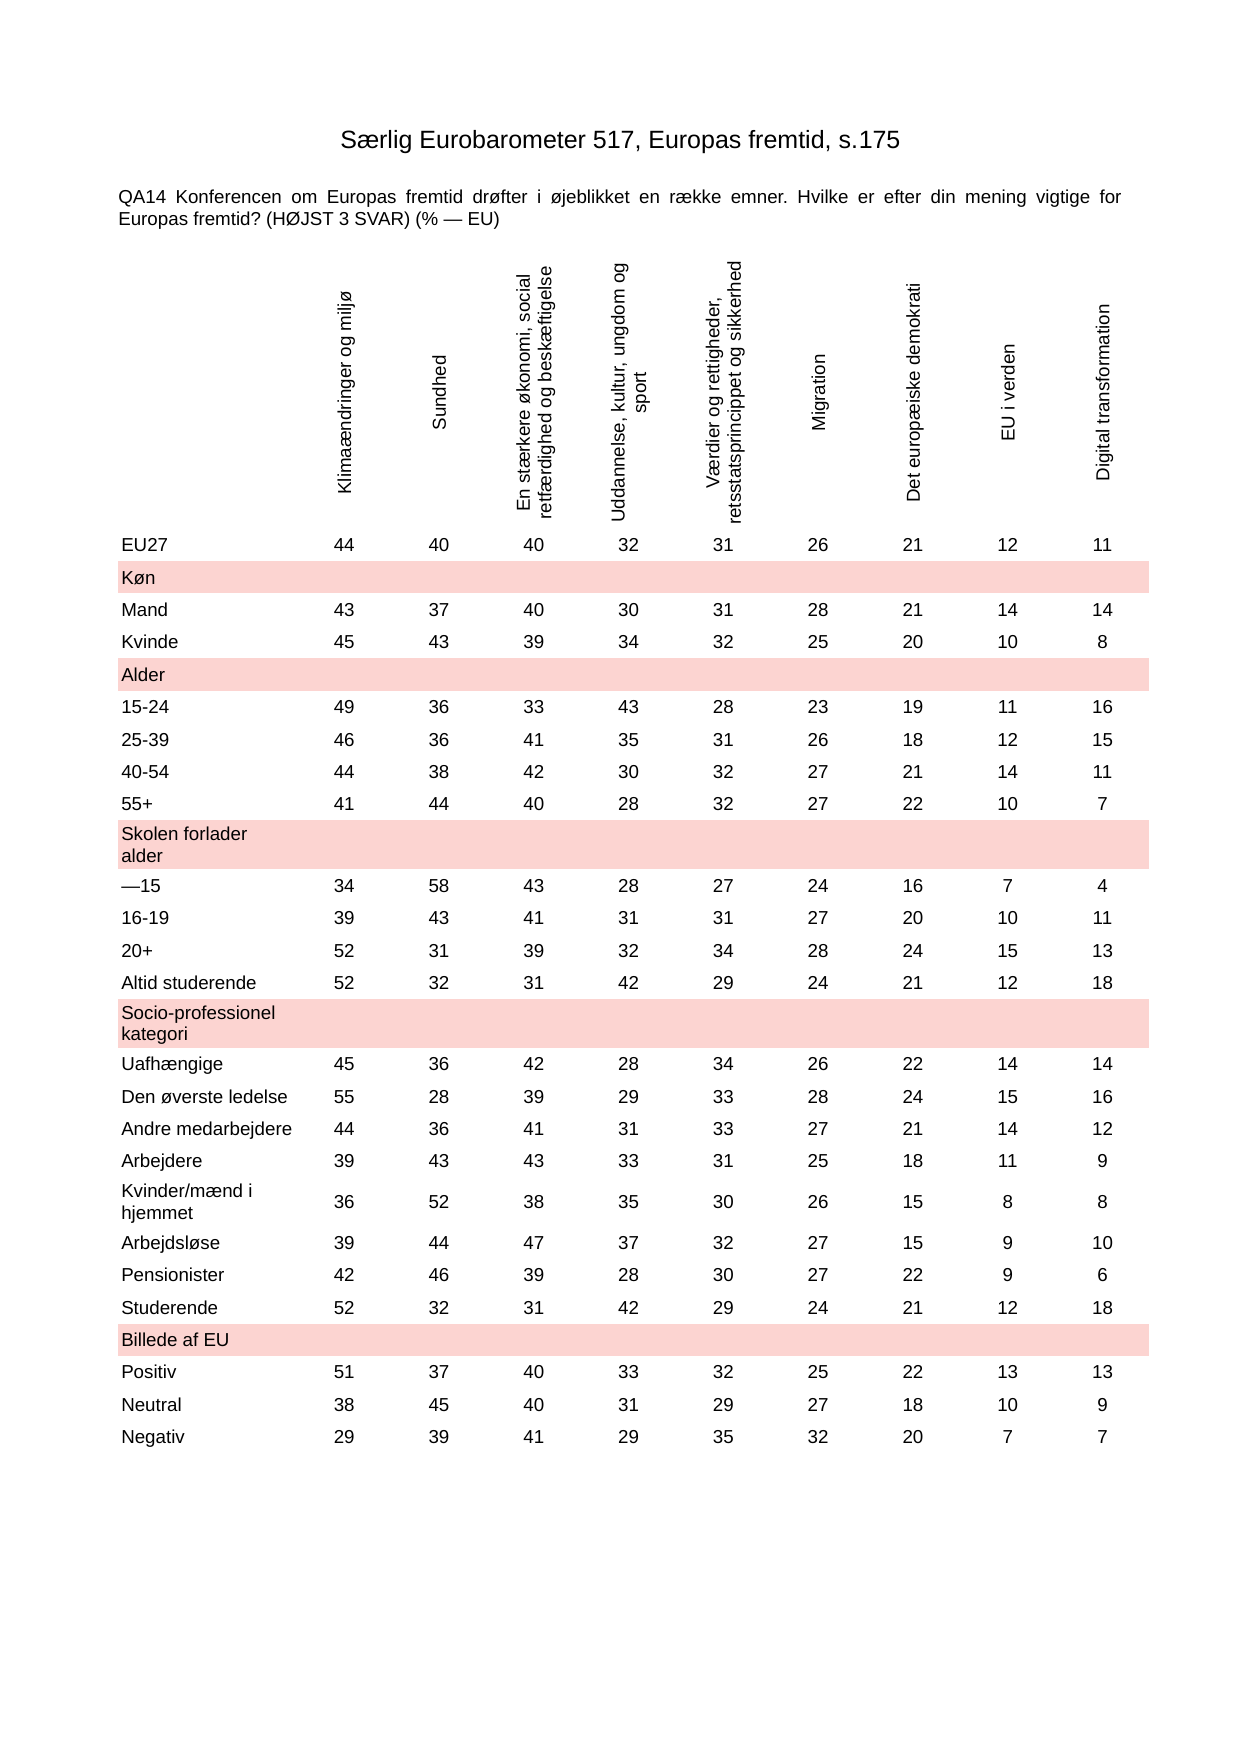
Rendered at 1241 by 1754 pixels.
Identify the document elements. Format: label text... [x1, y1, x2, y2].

table_cell 26 [770, 723, 865, 755]
table_cell [960, 999, 1055, 1048]
table_cell 8 [1055, 1177, 1149, 1226]
table_cell 33 [581, 1145, 676, 1177]
table_cell 29 [676, 1291, 770, 1323]
table_cell 7 [1055, 1421, 1149, 1453]
table_cell [296, 561, 391, 593]
table_cell 37 [391, 1356, 486, 1388]
table_cell 18 [1055, 966, 1149, 999]
table_cell 11 [1055, 902, 1149, 934]
table_cell 33 [676, 1113, 770, 1145]
table_cell 26 [770, 1048, 865, 1080]
table_cell 39 [486, 934, 581, 966]
table_cell 38 [391, 755, 486, 788]
table_cell [960, 658, 1055, 691]
table_cell 34 [676, 934, 770, 966]
table_cell 42 [581, 966, 676, 999]
table_cell 29 [581, 1421, 676, 1453]
table_cell 11 [960, 1145, 1055, 1177]
table_cell 15-24 [118, 691, 296, 723]
table_cell 12 [960, 529, 1055, 561]
table_cell 40 [486, 1356, 581, 1388]
table_cell [391, 820, 486, 869]
table_cell 32 [676, 1226, 770, 1259]
table_cell 41 [486, 902, 581, 934]
table_cell 9 [960, 1226, 1055, 1259]
table_cell 23 [770, 691, 865, 723]
table_cell [865, 820, 960, 869]
table_cell [960, 1324, 1055, 1356]
table_header Det europæiske demokrati [865, 257, 960, 529]
table_cell 32 [676, 755, 770, 788]
table_cell 43 [391, 1145, 486, 1177]
table_cell [486, 658, 581, 691]
table_cell 21 [865, 594, 960, 626]
table_cell 14 [1055, 1048, 1149, 1080]
table_cell 31 [486, 966, 581, 999]
table_cell Billede af EU [118, 1324, 296, 1356]
table_cell 21 [865, 1113, 960, 1145]
table_cell [486, 999, 581, 1048]
table_cell 31 [676, 1145, 770, 1177]
table_cell 22 [865, 1356, 960, 1388]
table_cell 27 [770, 1259, 865, 1291]
table_cell 36 [391, 1048, 486, 1080]
table_cell 15 [865, 1226, 960, 1259]
table_cell 11 [960, 691, 1055, 723]
table_cell 38 [296, 1388, 391, 1421]
table_cell [865, 658, 960, 691]
table_cell 12 [1055, 1113, 1149, 1145]
table_cell 22 [865, 1048, 960, 1080]
table_cell Mand [118, 594, 296, 626]
table_cell 10 [960, 626, 1055, 658]
table_header Sundhed [391, 257, 486, 529]
table_cell 52 [296, 966, 391, 999]
table_cell 32 [676, 788, 770, 820]
table_cell [865, 999, 960, 1048]
table_cell 15 [960, 934, 1055, 966]
table_cell 33 [486, 691, 581, 723]
table_cell Altid studerende [118, 966, 296, 999]
table_cell 31 [581, 1388, 676, 1421]
table_cell 34 [296, 869, 391, 902]
table_cell 35 [581, 1177, 676, 1226]
table_cell 41 [486, 1421, 581, 1453]
table_cell 44 [296, 755, 391, 788]
table_cell 35 [581, 723, 676, 755]
table_cell 52 [391, 1177, 486, 1226]
table_cell 7 [960, 869, 1055, 902]
table_cell [676, 820, 770, 869]
table_cell 21 [865, 529, 960, 561]
table_cell 9 [960, 1259, 1055, 1291]
table_cell [486, 561, 581, 593]
table_cell 55 [296, 1080, 391, 1112]
table_cell [391, 1324, 486, 1356]
table_cell 41 [296, 788, 391, 820]
table_cell 35 [676, 1421, 770, 1453]
table_cell [391, 658, 486, 691]
table_cell 18 [865, 1145, 960, 1177]
table_cell 43 [391, 626, 486, 658]
table_cell [391, 561, 486, 593]
table_cell 25 [770, 1145, 865, 1177]
table_cell 42 [296, 1259, 391, 1291]
table_cell [770, 820, 865, 869]
table_cell Den øverste ledelse [118, 1080, 296, 1112]
table_cell [296, 1324, 391, 1356]
text QA14 Konferencen om Europas fremtid drøfter i øjeblikket en række emner. Hvilke er efter din mening vigtige for Europas fremtid? (HØJST 3 SVAR) (% — EU) [118, 186, 1122, 229]
table_cell 20 [865, 902, 960, 934]
table_cell [296, 820, 391, 869]
table_cell [296, 658, 391, 691]
table_cell 8 [960, 1177, 1055, 1226]
table_cell 27 [770, 1388, 865, 1421]
table_cell 31 [391, 934, 486, 966]
table_cell [770, 999, 865, 1048]
table_cell Kvinde [118, 626, 296, 658]
table_cell 29 [296, 1421, 391, 1453]
table_cell 27 [770, 788, 865, 820]
table_cell Neutral [118, 1388, 296, 1421]
table_cell 4 [1055, 869, 1149, 902]
table_cell [770, 658, 865, 691]
table_cell 52 [296, 1291, 391, 1323]
table_cell 40 [486, 594, 581, 626]
table_cell 24 [770, 1291, 865, 1323]
table_cell 33 [581, 1356, 676, 1388]
table_cell 11 [1055, 755, 1149, 788]
table_cell 40 [486, 1388, 581, 1421]
table_cell 31 [676, 723, 770, 755]
table_cell Positiv [118, 1356, 296, 1388]
table_cell Andre medarbejdere [118, 1113, 296, 1145]
table_cell 30 [581, 755, 676, 788]
table_cell —15 [118, 869, 296, 902]
table_cell 43 [486, 1145, 581, 1177]
table_cell 31 [581, 1113, 676, 1145]
table_cell Køn [118, 561, 296, 593]
table_cell 39 [296, 902, 391, 934]
table_cell [865, 561, 960, 593]
table_cell 15 [1055, 723, 1149, 755]
table_header Uddannelse, kultur, ungdom og sport [581, 257, 676, 529]
table_cell [581, 561, 676, 593]
table_cell 41 [486, 1113, 581, 1145]
table_cell 49 [296, 691, 391, 723]
table_cell Uafhængige [118, 1048, 296, 1080]
table_cell 36 [391, 691, 486, 723]
table_cell 13 [960, 1356, 1055, 1388]
table_cell 15 [865, 1177, 960, 1226]
table_cell 32 [770, 1421, 865, 1453]
table_cell 14 [960, 1048, 1055, 1080]
table_cell 28 [770, 1080, 865, 1112]
table_cell Kvinder/mænd i hjemmet [118, 1177, 296, 1226]
table_cell 18 [1055, 1291, 1149, 1323]
table_cell 32 [676, 1356, 770, 1388]
table_cell 21 [865, 755, 960, 788]
table_cell 40 [391, 529, 486, 561]
table_cell 16-19 [118, 902, 296, 934]
table_cell 42 [581, 1291, 676, 1323]
table_header En stærkere økonomi, social retfærdighed og beskæftigelse [486, 257, 581, 529]
table_cell 38 [486, 1177, 581, 1226]
table_cell 45 [391, 1388, 486, 1421]
table_cell Arbejdsløse [118, 1226, 296, 1259]
table_cell 18 [865, 723, 960, 755]
table_cell [676, 561, 770, 593]
table_cell 10 [960, 788, 1055, 820]
table_cell 58 [391, 869, 486, 902]
table_cell 21 [865, 966, 960, 999]
table_cell 52 [296, 934, 391, 966]
table_cell 43 [391, 902, 486, 934]
table_cell 43 [296, 594, 391, 626]
table_cell 26 [770, 529, 865, 561]
table_cell 20 [865, 626, 960, 658]
table_cell 39 [486, 626, 581, 658]
table_cell 42 [486, 1048, 581, 1080]
table_cell 27 [770, 1113, 865, 1145]
table_cell 28 [581, 1259, 676, 1291]
table_cell 30 [581, 594, 676, 626]
table_cell 24 [865, 1080, 960, 1112]
table_cell [676, 1324, 770, 1356]
table_cell 41 [486, 723, 581, 755]
table_cell 25 [770, 1356, 865, 1388]
table_cell [676, 999, 770, 1048]
table_cell 32 [391, 1291, 486, 1323]
table_header Klimaændringer og miljø [296, 257, 391, 529]
table_cell 28 [391, 1080, 486, 1112]
table_cell 31 [676, 594, 770, 626]
table_cell 51 [296, 1356, 391, 1388]
table_cell [770, 561, 865, 593]
table_cell [391, 999, 486, 1048]
table_cell 45 [296, 1048, 391, 1080]
table_cell 12 [960, 723, 1055, 755]
table_cell 14 [1055, 594, 1149, 626]
table_cell 10 [960, 1388, 1055, 1421]
table_cell [581, 1324, 676, 1356]
table_cell 13 [1055, 934, 1149, 966]
table_cell 33 [676, 1080, 770, 1112]
table_cell [770, 1324, 865, 1356]
table_cell 44 [391, 1226, 486, 1259]
table_cell 34 [676, 1048, 770, 1080]
table_cell 39 [486, 1080, 581, 1112]
table_cell 34 [581, 626, 676, 658]
table_cell 31 [486, 1291, 581, 1323]
table_cell [1055, 561, 1149, 593]
table_cell [581, 820, 676, 869]
table_cell 28 [581, 869, 676, 902]
table_cell 28 [770, 934, 865, 966]
table_cell 37 [581, 1226, 676, 1259]
table_cell 24 [770, 966, 865, 999]
table_cell 36 [391, 723, 486, 755]
table_cell 28 [770, 594, 865, 626]
table_cell [865, 1324, 960, 1356]
table_cell [676, 658, 770, 691]
table_cell [960, 561, 1055, 593]
table_cell 25 [770, 626, 865, 658]
table_cell 28 [581, 788, 676, 820]
table_cell 47 [486, 1226, 581, 1259]
table_cell 40 [486, 529, 581, 561]
table_cell [960, 820, 1055, 869]
table_cell 9 [1055, 1388, 1149, 1421]
table_cell [1055, 999, 1149, 1048]
table_cell 39 [296, 1145, 391, 1177]
table_cell 44 [296, 529, 391, 561]
table_cell 14 [960, 594, 1055, 626]
table_cell 29 [581, 1080, 676, 1112]
table_cell 27 [770, 1226, 865, 1259]
table_cell 32 [391, 966, 486, 999]
table_cell 36 [296, 1177, 391, 1226]
table_cell 36 [391, 1113, 486, 1145]
table_cell 14 [960, 1113, 1055, 1145]
table_cell 15 [960, 1080, 1055, 1112]
table_cell 27 [770, 902, 865, 934]
table_cell 7 [1055, 788, 1149, 820]
table_cell 28 [676, 691, 770, 723]
table_cell 10 [960, 902, 1055, 934]
table_cell 40-54 [118, 755, 296, 788]
table_cell Negativ [118, 1421, 296, 1453]
table_cell 29 [676, 1388, 770, 1421]
table_cell 28 [581, 1048, 676, 1080]
table_cell [486, 820, 581, 869]
table_cell 13 [1055, 1356, 1149, 1388]
table_cell 19 [865, 691, 960, 723]
table_cell 43 [581, 691, 676, 723]
table_cell 11 [1055, 529, 1149, 561]
table_cell 20+ [118, 934, 296, 966]
table_cell Alder [118, 658, 296, 691]
table_cell 40 [486, 788, 581, 820]
table_cell 44 [296, 1113, 391, 1145]
table_cell 46 [391, 1259, 486, 1291]
table_cell Pensionister [118, 1259, 296, 1291]
table_header Værdier og rettigheder, retsstatsprincippet og sikkerhed [676, 257, 770, 529]
table_cell [296, 999, 391, 1048]
table_cell 22 [865, 1259, 960, 1291]
table_cell 18 [865, 1388, 960, 1421]
table_cell [1055, 658, 1149, 691]
table_cell Skolen forlader alder [118, 820, 296, 869]
table_header Migration [770, 257, 865, 529]
table_cell [1055, 1324, 1149, 1356]
table_cell 16 [865, 869, 960, 902]
table_cell 43 [486, 869, 581, 902]
table_cell 6 [1055, 1259, 1149, 1291]
table_cell 27 [770, 755, 865, 788]
table_cell Socio-professionel kategori [118, 999, 296, 1048]
table_cell 31 [581, 902, 676, 934]
table_cell 39 [296, 1226, 391, 1259]
table_cell 32 [581, 529, 676, 561]
table_cell 46 [296, 723, 391, 755]
table_header Digital transformation [1055, 257, 1149, 529]
table_cell 7 [960, 1421, 1055, 1453]
table_cell Studerende [118, 1291, 296, 1323]
table_cell 24 [770, 869, 865, 902]
table_cell 37 [391, 594, 486, 626]
table_cell [581, 999, 676, 1048]
table_cell 31 [676, 902, 770, 934]
table_header [118, 257, 296, 529]
table_cell [581, 658, 676, 691]
table_cell 12 [960, 1291, 1055, 1323]
table_cell 22 [865, 788, 960, 820]
table_cell 16 [1055, 1080, 1149, 1112]
table_cell EU27 [118, 529, 296, 561]
table_cell 45 [296, 626, 391, 658]
table_cell 24 [865, 934, 960, 966]
table_header EU i verden [960, 257, 1055, 529]
table_cell 31 [676, 529, 770, 561]
table_cell 39 [486, 1259, 581, 1291]
table_cell [486, 1324, 581, 1356]
table_cell 39 [391, 1421, 486, 1453]
table_cell 20 [865, 1421, 960, 1453]
table_cell [1055, 820, 1149, 869]
table_cell 32 [676, 626, 770, 658]
table_cell 10 [1055, 1226, 1149, 1259]
table_cell 14 [960, 755, 1055, 788]
table_cell 27 [676, 869, 770, 902]
table_cell 9 [1055, 1145, 1149, 1177]
table_cell 8 [1055, 626, 1149, 658]
table_cell 26 [770, 1177, 865, 1226]
table_cell 55+ [118, 788, 296, 820]
table_cell 16 [1055, 691, 1149, 723]
table_cell 30 [676, 1177, 770, 1226]
table_cell 21 [865, 1291, 960, 1323]
table_cell 42 [486, 755, 581, 788]
table_cell 30 [676, 1259, 770, 1291]
table_cell 32 [581, 934, 676, 966]
table_cell Arbejdere [118, 1145, 296, 1177]
table_cell 44 [391, 788, 486, 820]
table_cell 12 [960, 966, 1055, 999]
table_cell 29 [676, 966, 770, 999]
table_cell 25-39 [118, 723, 296, 755]
